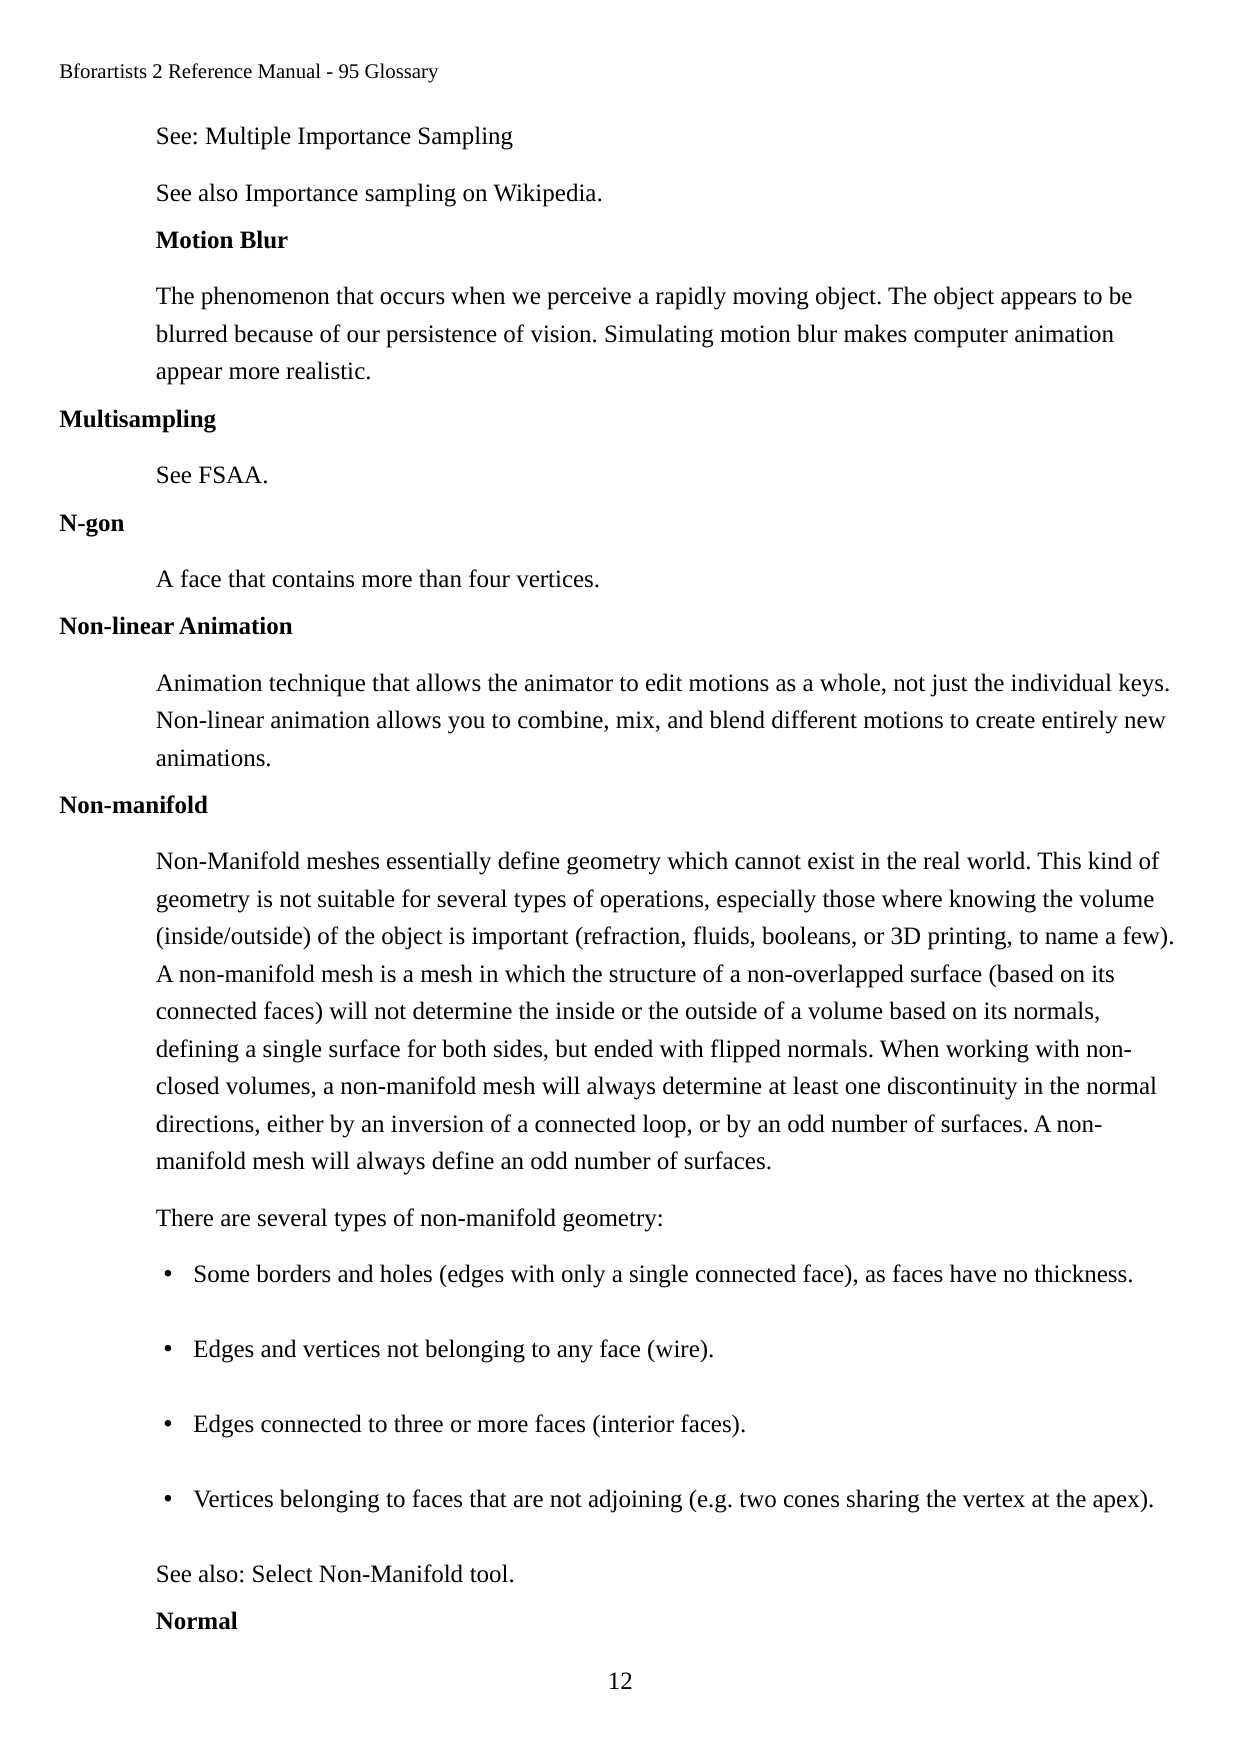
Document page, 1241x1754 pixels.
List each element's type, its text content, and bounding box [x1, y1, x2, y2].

text See also Importance sampling on Wikipedia. [156, 169, 1181, 206]
list The phenomenon that occurs when we perceive a rapidly moving object. The object appears to be blurred because of our persistence of vision. Simulating motion blur makes computer animation appear more realistic. [156, 273, 1181, 385]
subtitle N-gon [59, 508, 1181, 536]
list There are several types of non-manifold geometry: [156, 1194, 1181, 1231]
list Edges and vertices not belonging to any face (wire). [193, 1325, 1181, 1363]
text See also: Select Non-Manifold tool. [156, 1550, 1181, 1588]
text Non-Manifold meshes essentially define geometry which cannot exist in the real world. This kind of geometry is not suitable for several types of operations, especially those where knowing the volume (inside/outside) of the object is important (refraction, fluids, booleans, or 3D printing, to name a few). A non-manifold mesh is a mesh in which the structure of a non-overlapped surface (based on its connected faces) will not determine the inside or the outside of a volume based on its normals, defining a single surface for both sides, but ended with flipped normals. When working with non-closed volumes, a non-manifold mesh will always determine at least one discontinuity in the normal directions, either by an inversion of a connected loop, or by an odd number of surfaces. A non-manifold mesh will always define an odd number of surfaces. [156, 838, 1181, 1175]
subtitle Multisampling [59, 404, 1181, 433]
list See: Multiple Importance Sampling [156, 113, 1181, 150]
list Vertices belonging to faces that are not adjoining (e.g. two cones sharing the vertex at the apex). [193, 1475, 1181, 1513]
list Some borders and holes (edges with only a single connected face), as faces have no thickness. [193, 1250, 1181, 1288]
subtitle Normal [156, 1606, 1181, 1635]
subtitle Non-linear Animation [59, 611, 1181, 640]
list Edges connected to three or more faces (interior faces). [193, 1400, 1181, 1438]
list See FSAA. [156, 451, 1181, 489]
subtitle Non-manifold [59, 790, 1181, 819]
list Animation technique that allows the animator to edit motions as a whole, not just the individual keys. Non-linear animation allows you to combine, mix, and blend different motions to create entirely new animations. [156, 659, 1181, 771]
list A face that contains more than four vertices. [156, 555, 1181, 593]
subtitle Motion Blur [156, 225, 1181, 254]
